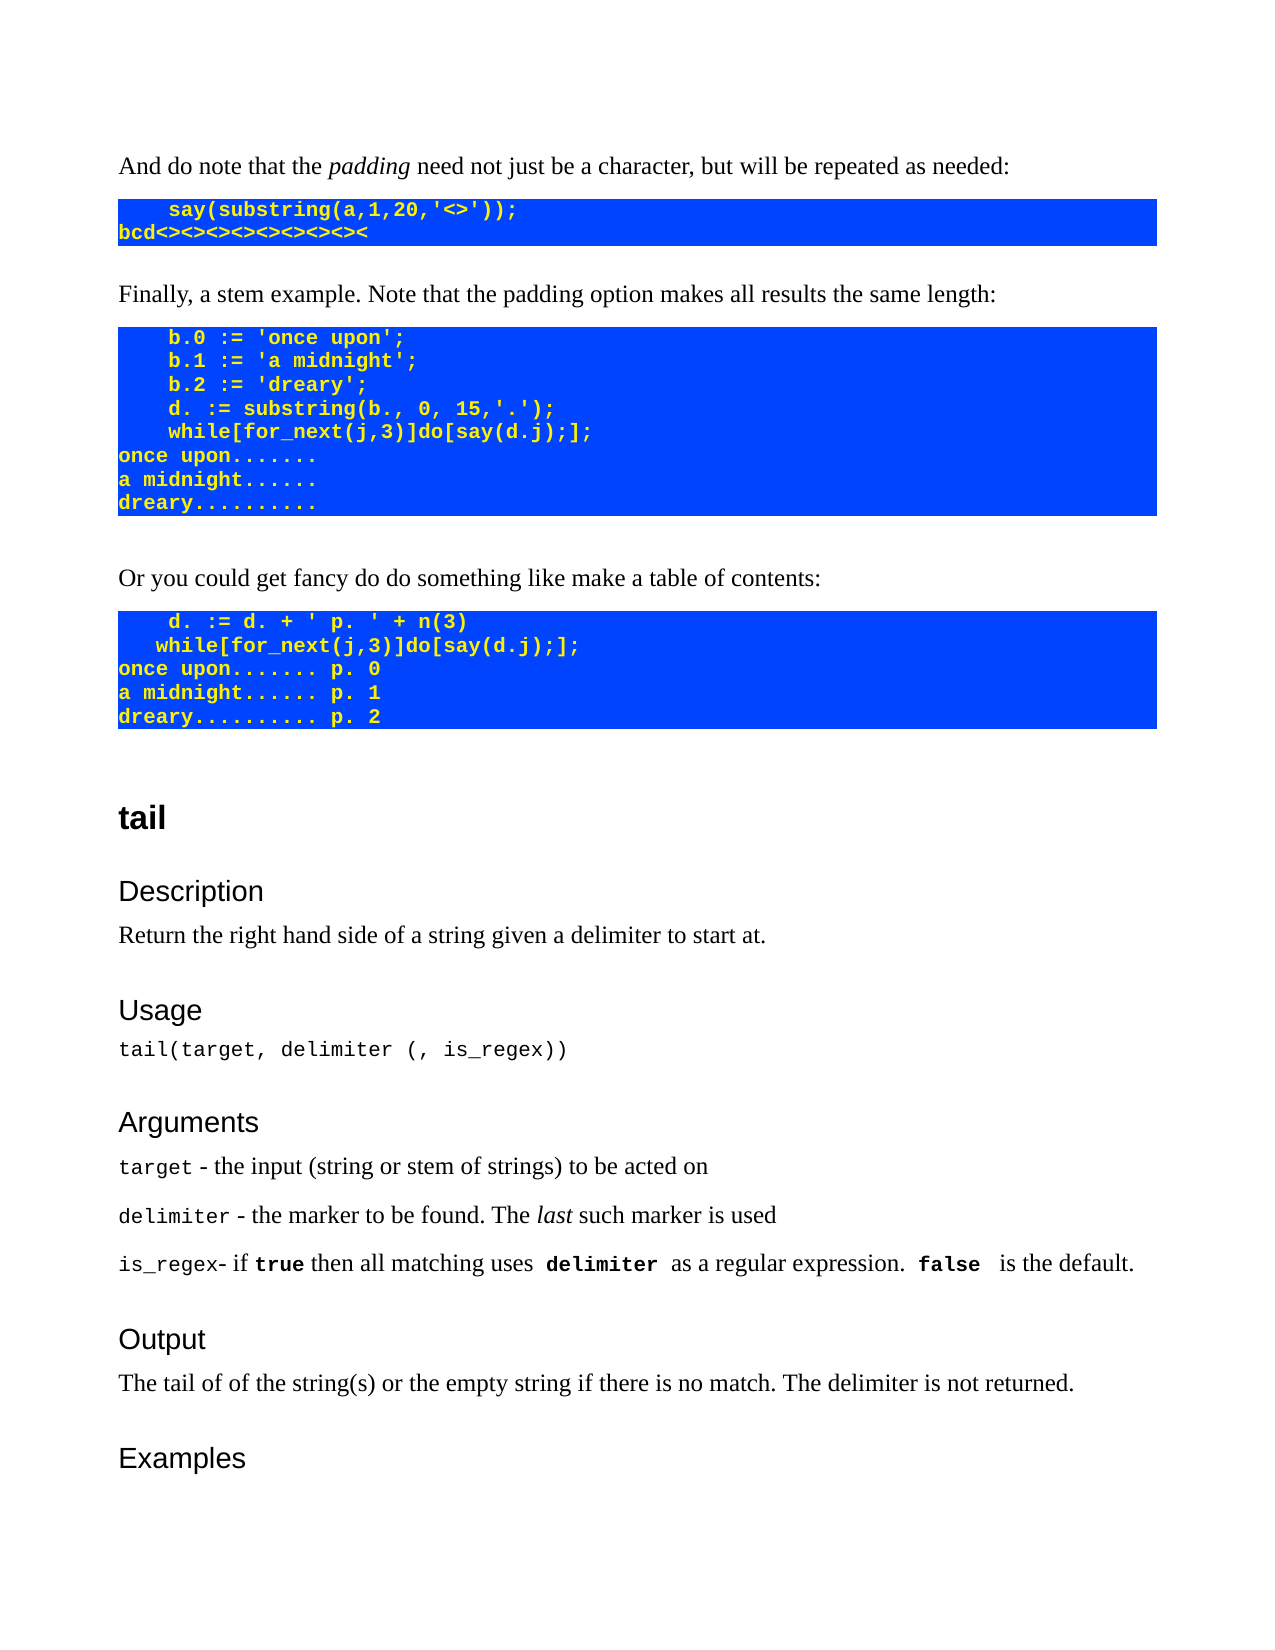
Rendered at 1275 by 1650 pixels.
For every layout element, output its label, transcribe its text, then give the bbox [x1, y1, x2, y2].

text a midnight...... [118, 468, 1157, 492]
text bcd<><><><><><><><>< [118, 222, 1157, 246]
subtitle Examples [118, 1441, 1157, 1474]
text d. := d. + ' p. ' + n(3) [118, 611, 1157, 635]
text Return the right hand side of a string given a delimiter to start at. [118, 920, 1157, 949]
subtitle Output [118, 1322, 1157, 1356]
text tail(target, delimiter (, is_regex)) [118, 1038, 1157, 1062]
text target - the input (string or stem of strings) to be acted on [118, 1151, 1157, 1181]
text a midnight...... p. 1 [118, 682, 1157, 706]
text b.2 := 'dreary'; [118, 374, 1157, 398]
text dreary.......... p. 2 [118, 706, 1157, 729]
text b.1 := 'a midnight'; [118, 350, 1157, 374]
text is_regex- if true then all matching uses delimiter as a regular expression. false is the default. [118, 1248, 1157, 1278]
text The tail of of the string(s) or the empty string if there is no match. The delimiter is not returned. [118, 1368, 1157, 1397]
text d. := substring(b., 0, 15,'.'); [118, 398, 1157, 421]
text And do note that the padding need not just be a character, but will be repeated as needed: [118, 118, 1157, 180]
text while[for_next(j,3)]do[say(d.j);]; [118, 635, 1157, 658]
subtitle Arguments [118, 1105, 1157, 1139]
text dreary.......... [118, 492, 1157, 516]
text once upon....... p. 0 [118, 658, 1157, 682]
text b.0 := 'once upon'; [118, 327, 1157, 350]
text Or you could get fancy do do something like make a table of contents: [118, 563, 1157, 592]
subtitle tail [118, 798, 1157, 836]
text delimiter - the marker to be found. The last such marker is used [118, 1200, 1157, 1229]
subtitle Usage [118, 992, 1157, 1026]
text once upon....... [118, 445, 1157, 468]
text while[for_next(j,3)]do[say(d.j);]; [118, 421, 1157, 445]
text say(substring(a,1,20,'<>')); [118, 199, 1157, 222]
text Finally, a stem example. Note that the padding option makes all results the same length: [118, 246, 1157, 308]
subtitle Description [118, 874, 1157, 907]
